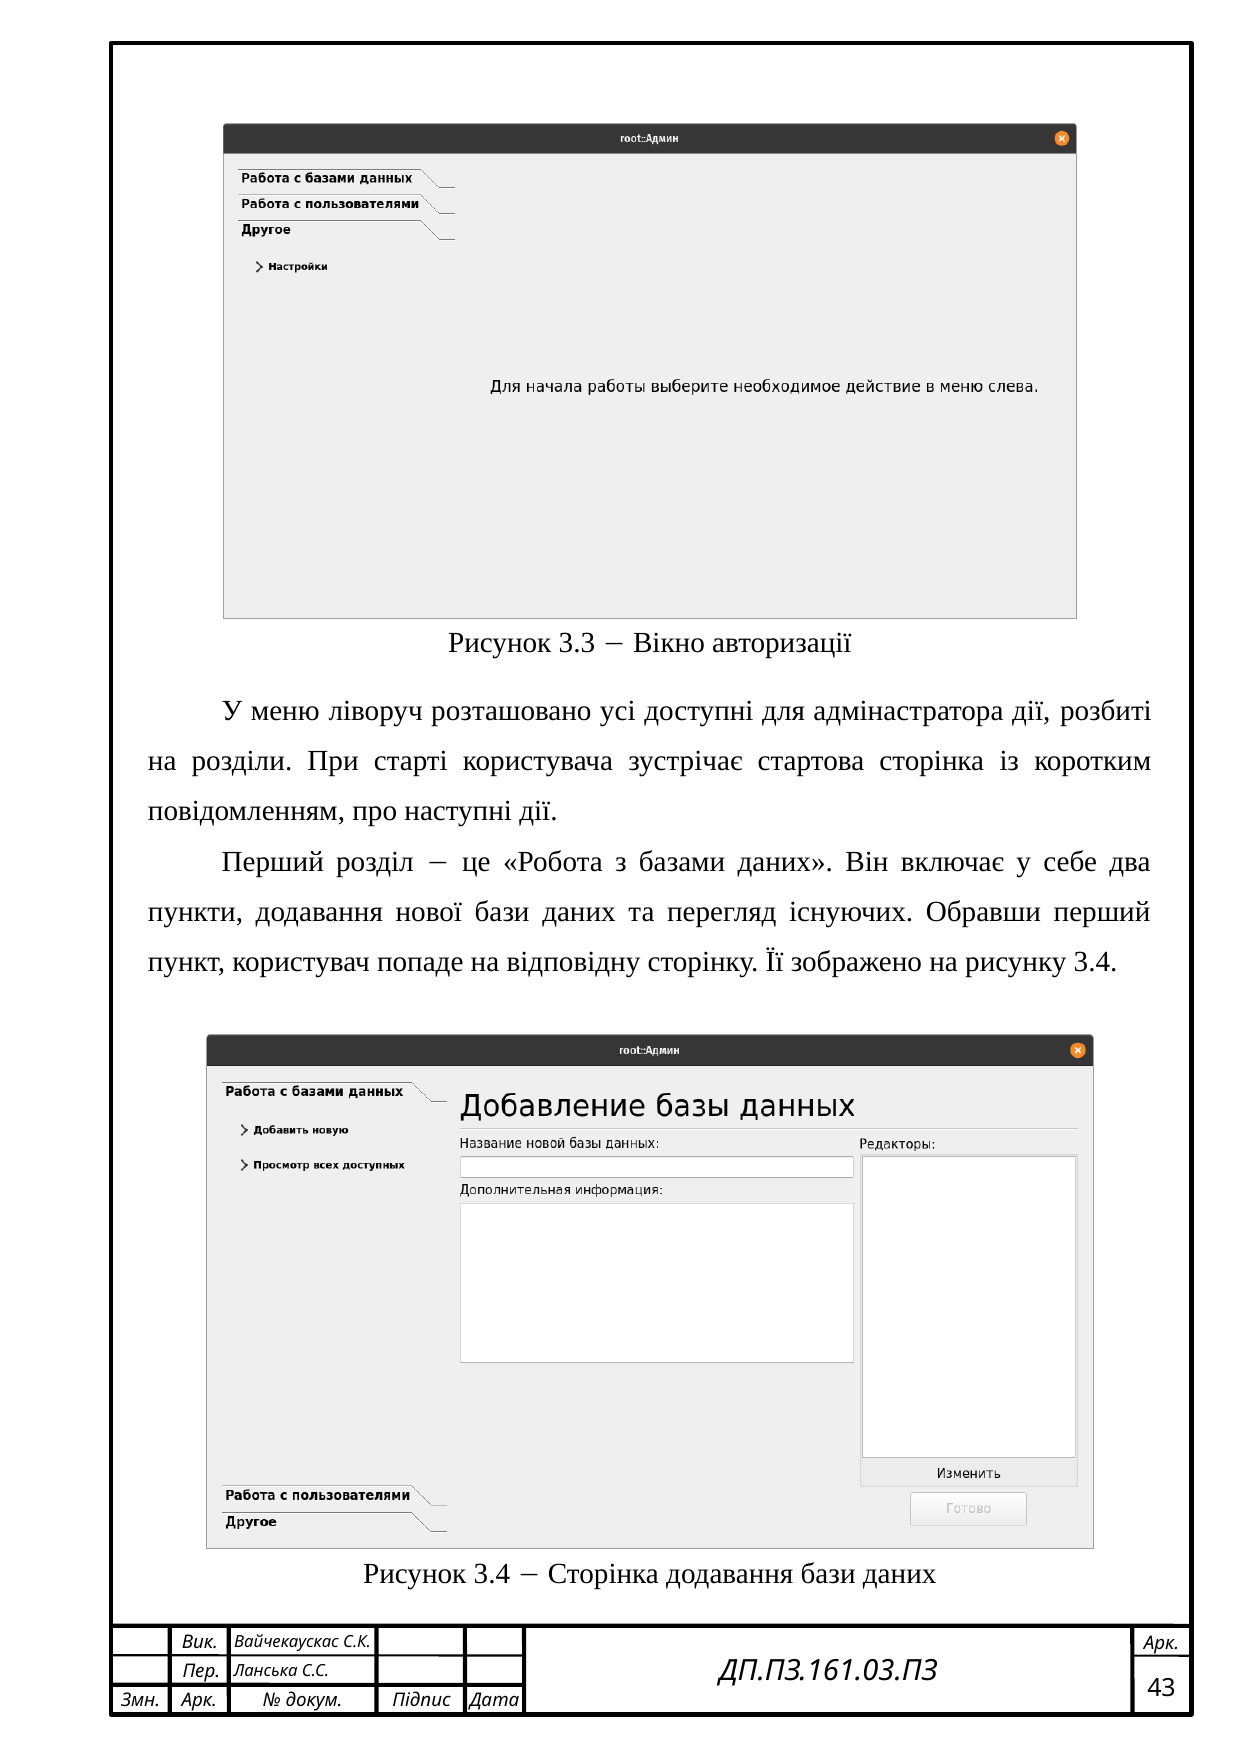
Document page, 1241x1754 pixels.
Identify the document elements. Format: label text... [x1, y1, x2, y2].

picture [198, 1028, 1101, 1556]
text Рисунок 3.4 − Сторінка додавання бази даних [148, 1556, 1152, 1589]
picture [215, 118, 1084, 626]
text У меню ліворуч розташовано усі доступні для адмінастратора дії, розбиті на розділи. При старті користувача зустрічає стартова сторінка із коротким повідомленням, про наступні дії. [148, 693, 1152, 827]
text Перший розділ − це «Робота з базами даних». Він включає у себе два пункти, додавання нової бази даних та перегляд існуючих. Обравши перший пункт, користувач попаде на відповідну сторінку. Її зображено на рисунку 3.4. [148, 844, 1152, 978]
text Рисунок 3.3 − Вікно авторизації [148, 626, 1152, 659]
